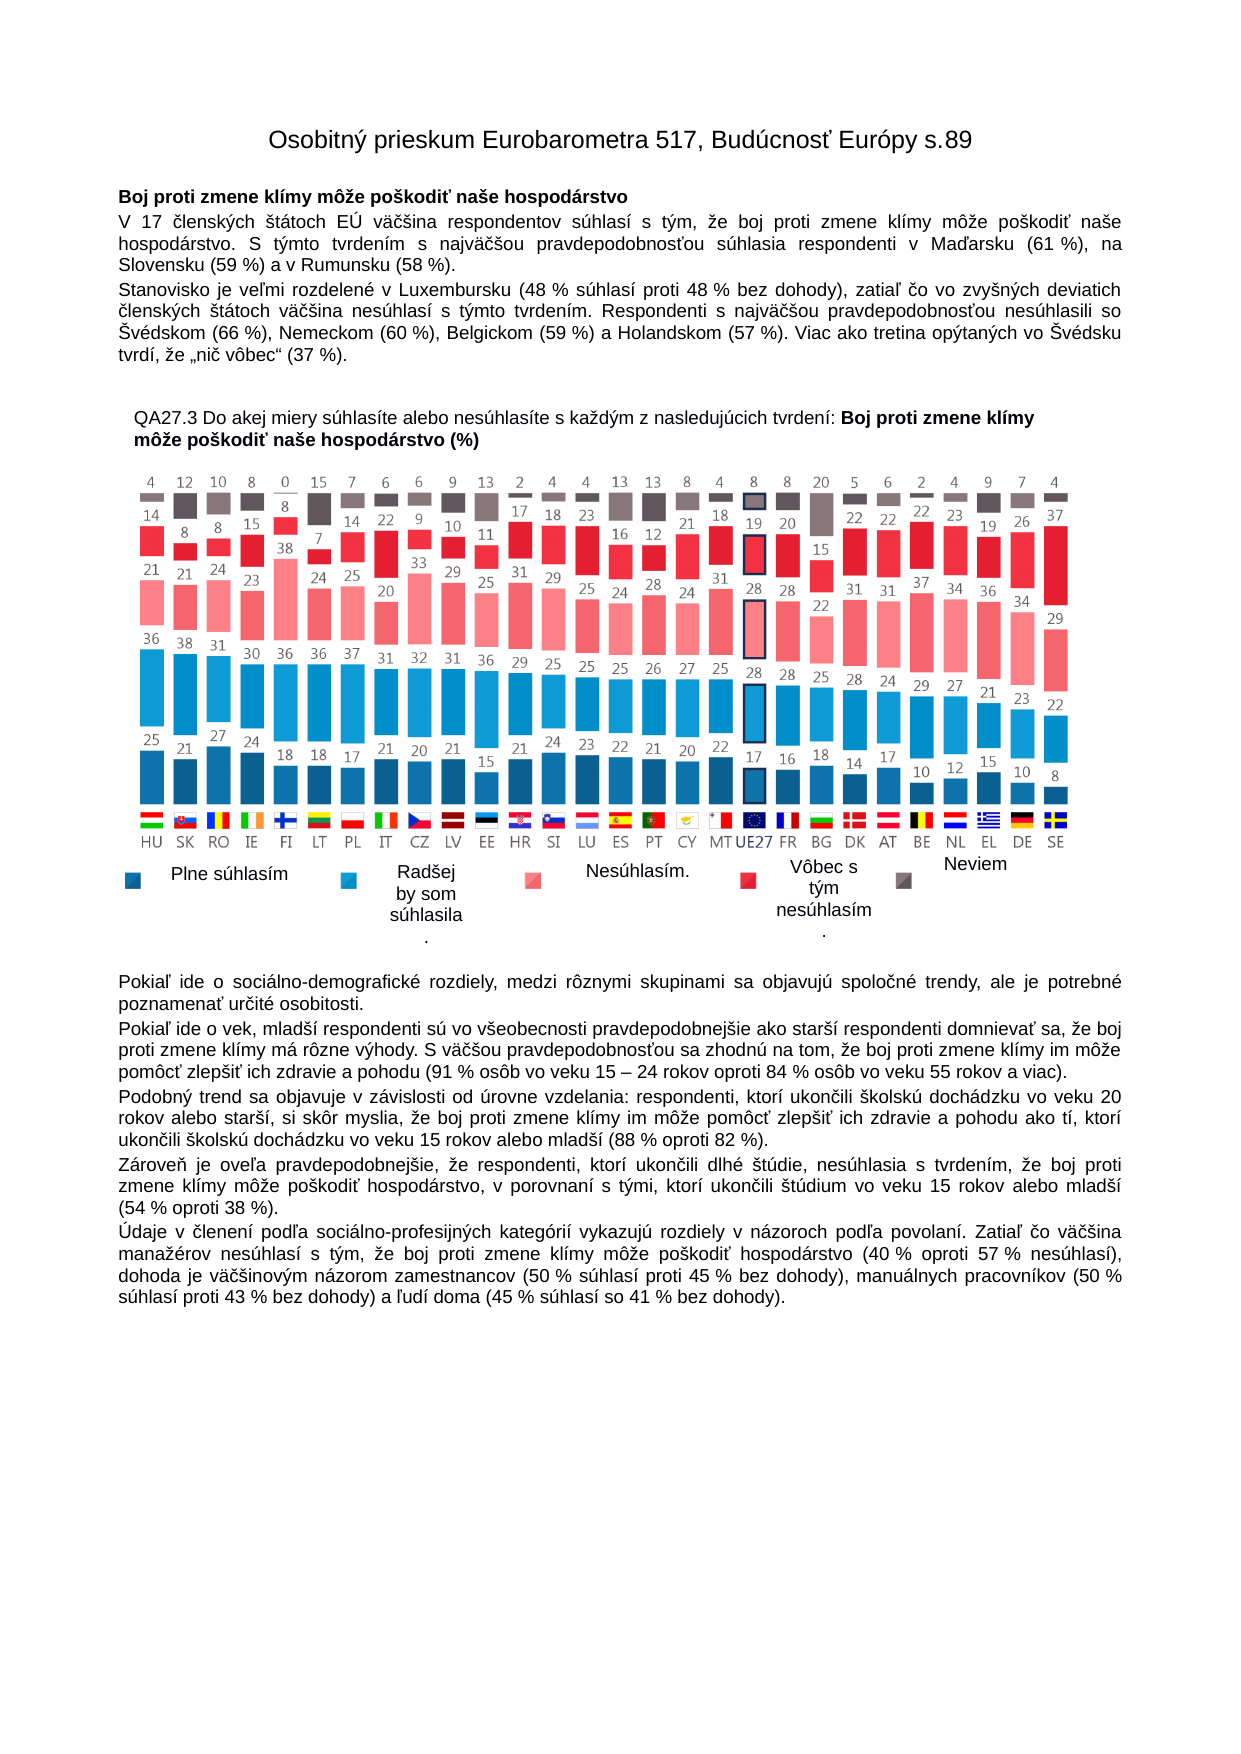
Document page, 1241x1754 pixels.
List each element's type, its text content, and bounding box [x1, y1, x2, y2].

text Pokiaľ ide o vek, mladší respondenti sú vo všeobecnosti pravdepodobnejšie ako starší respondenti domnievať sa, že boj proti zmene klímy má rôzne výhody. S väčšou pravdepodobnosťou sa zhodnú na tom, že boj proti zmene klímy im môže pomôcť zlepšiť ich zdravie a pohodu (91 % osôb vo veku 15 – 24 rokov oproti 84 % osôb vo veku 55 rokov a viac). [118, 1018, 1122, 1082]
text Podobný trend sa objavuje v závislosti od úrovne vzdelania: respondenti, ktorí ukončili školskú dochádzku vo veku 20 rokov alebo starší, si skôr myslia, že boj proti zmene klímy im môže pomôcť zlepšiť ich zdravie a pohodu ako tí, ktorí ukončili školskú dochádzku vo veku 15 rokov alebo mladší (88 % oproti 82 %). [118, 1086, 1122, 1150]
text Pokiaľ ide o sociálno-demografické rozdiely, medzi rôznymi skupinami sa objavujú spoločné trendy, ale je potrebné poznamenať určité osobitosti. [118, 971, 1122, 1014]
text V 17 členských štátoch EÚ väčšina respondentov súhlasí s tým, že boj proti zmene klímy môže poškodiť naše hospodárstvo. S týmto tvrdením s najväčšou pravdepodobnosťou súhlasia respondenti v Maďarsku (61 %), na Slovensku (59 %) a v Rumunsku (58 %). [118, 211, 1122, 276]
picture [792, 860, 800, 871]
picture [118, 860, 921, 914]
text Údaje v členení podľa sociálno-profesijných kategórií vykazujú rozdiely v názoroch podľa povolaní. Zatiaľ čo väčšina manažérov nesúhlasí s tým, že boj proti zmene klímy môže poškodiť hospodárstvo (40 % oproti 57 % nesúhlasí), dohoda je väčšinovým názorom zamestnancov (50 % súhlasí proti 45 % bez dohody), manuálnych pracovníkov (50 % súhlasí proti 43 % bez dohody) a ľudí doma (45 % súhlasí so 41 % bez dohody). [118, 1221, 1122, 1308]
picture [130, 472, 1075, 855]
text Stanovisko je veľmi rozdelené v Luxembursku (48 % súhlasí proti 48 % bez dohody), zatiaľ čo vo zvyšných deviatich členských štátoch väčšina nesúhlasí s týmto tvrdením. Respondenti s najväčšou pravdepodobnosťou nesúhlasili so Švédskom (66 %), Nemeckom (60 %), Belgickom (59 %) a Holandskom (57 %). Viac ako tretina opýtaných vo Švédsku tvrdí, že „nič vôbec“ (37 %). [118, 279, 1122, 365]
text Boj proti zmene klímy môže poškodiť naše hospodárstvo [118, 186, 1122, 208]
text Zároveň je oveľa pravdepodobnejšie, že respondenti, ktorí ukončili dlhé štúdie, nesúhlasia s tvrdením, že boj proti zmene klímy môže poškodiť hospodárstvo, v porovnaní s tými, ktorí ukončili štúdium vo veku 15 rokov alebo mladší (54 % oproti 38 %). [118, 1153, 1122, 1218]
